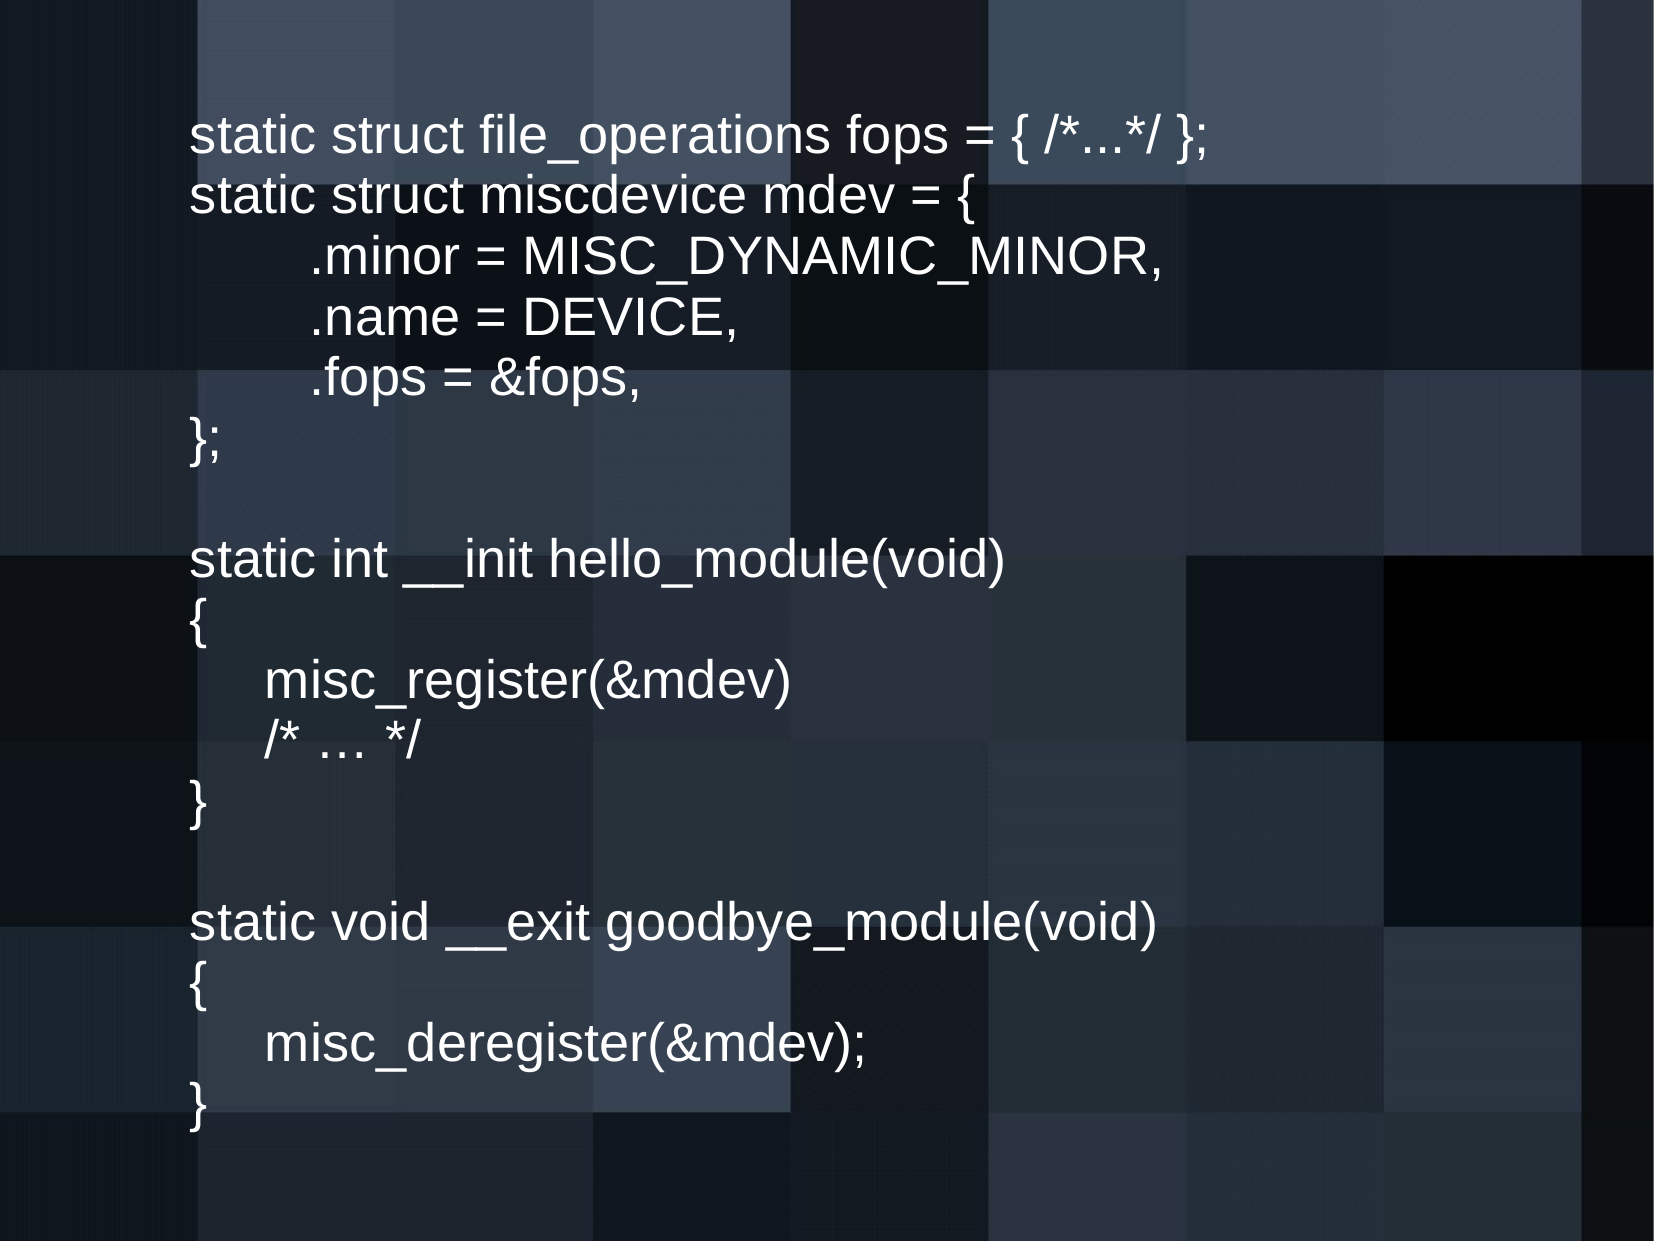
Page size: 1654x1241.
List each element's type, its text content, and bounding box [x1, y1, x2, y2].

picture [0, 0, 1654, 1241]
subtitle static struct file_operations fops = { /*...*/ }; static struct miscdevice mdev = { .minor = MISC_DYNAMIC_MINOR, .name = DEVICE, .fops = &fops, }; static int __init hello_module(void) { misc_register(&mdev) /* … */ } static void __exit goodbye_module(void) { misc_deregister(&mdev); } [189, 102, 1409, 1136]
